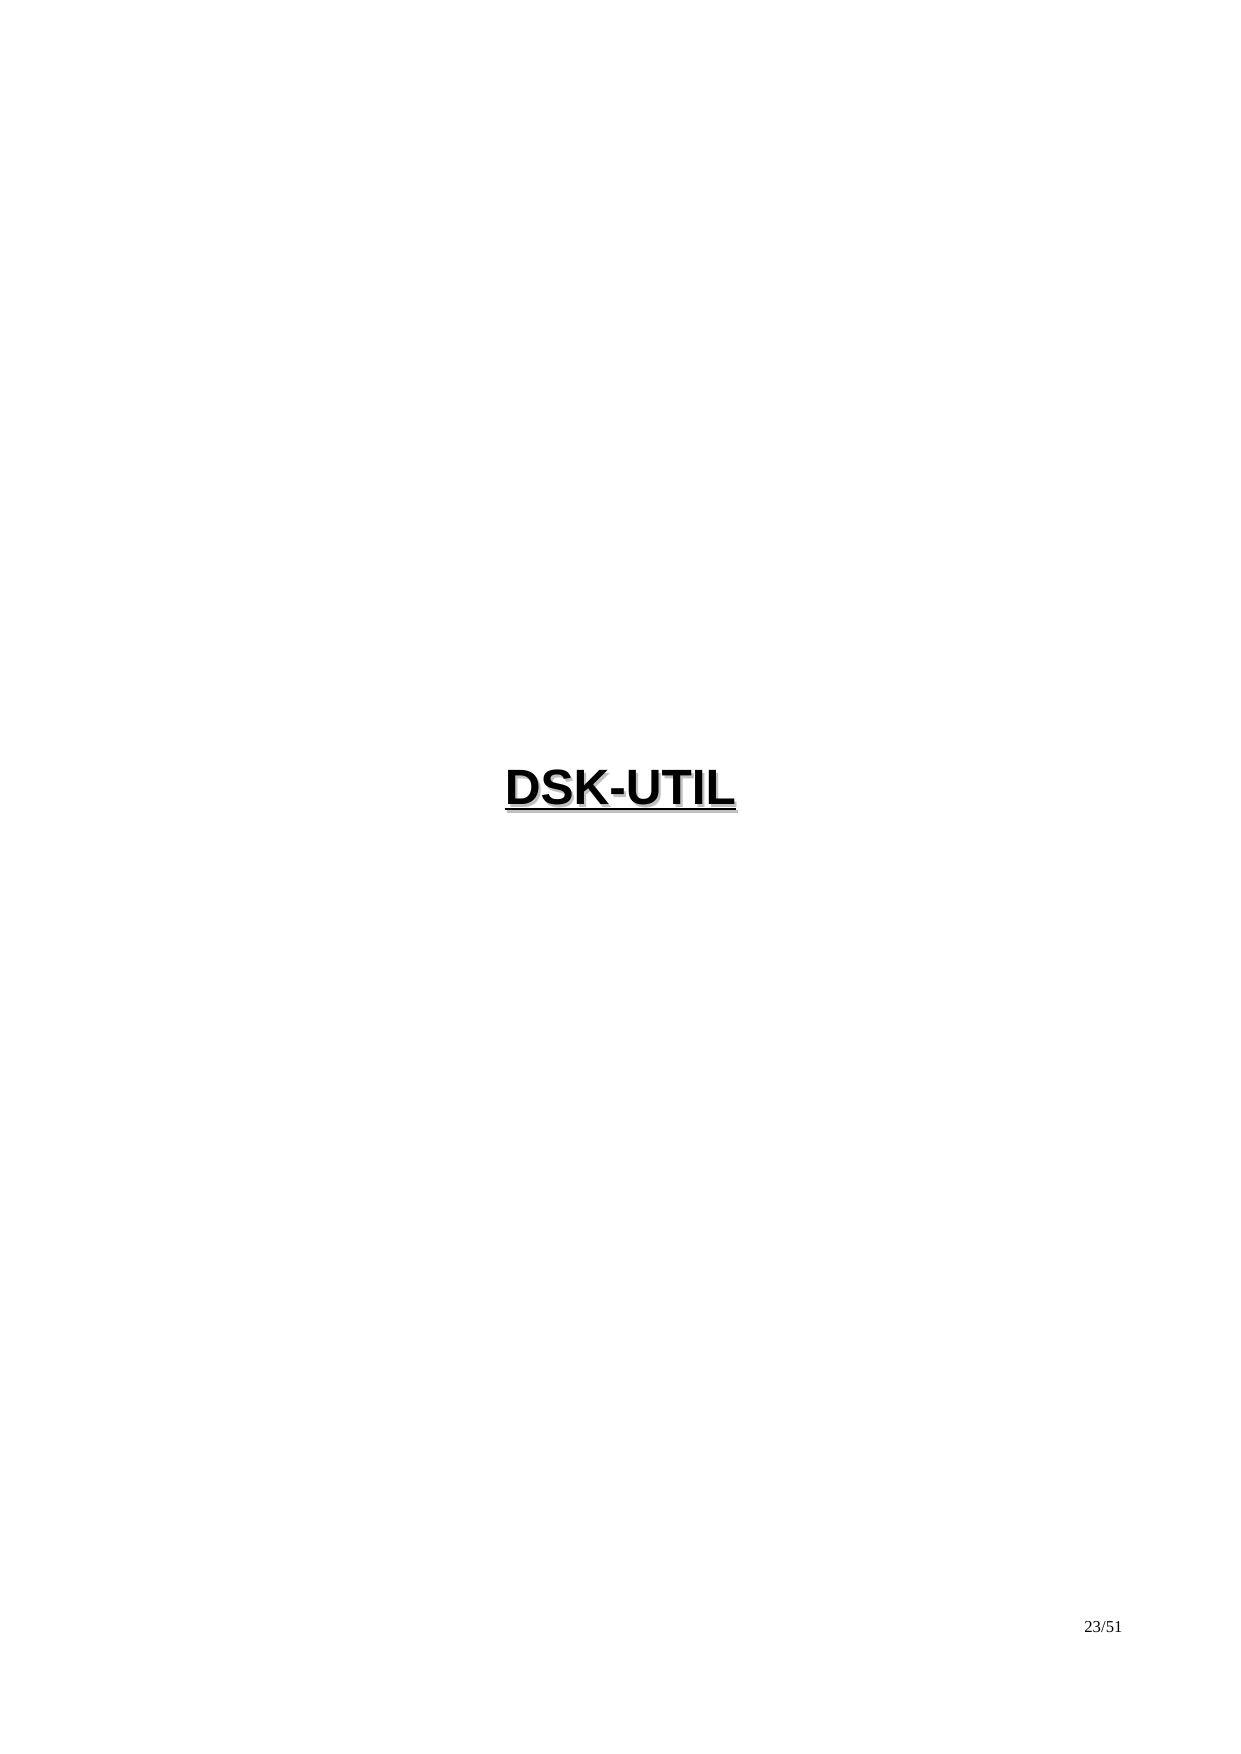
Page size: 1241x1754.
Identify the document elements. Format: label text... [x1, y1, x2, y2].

subtitle DSK-UTIL [118, 758, 1122, 815]
